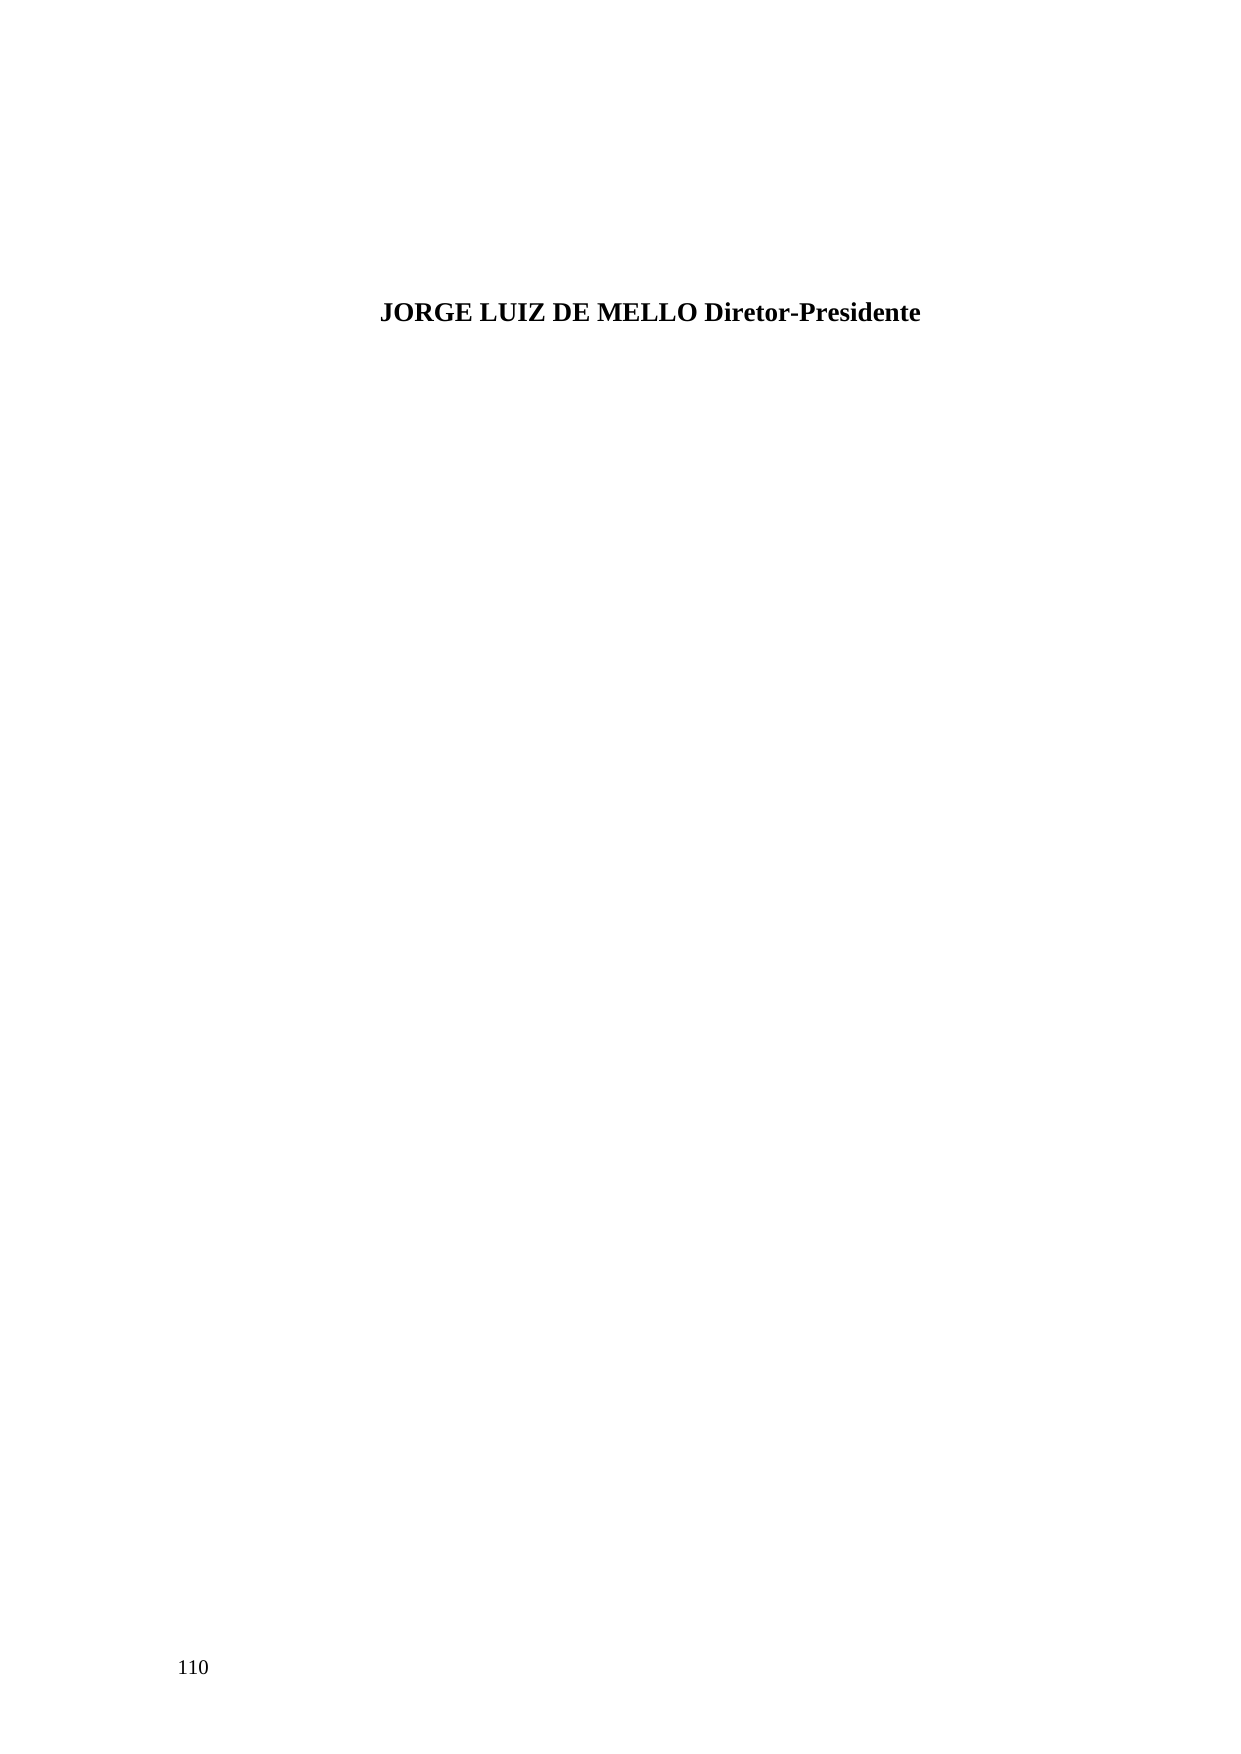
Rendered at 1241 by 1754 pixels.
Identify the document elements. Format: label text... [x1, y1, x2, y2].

subtitle JORGE LUIZ DE MELLO Diretor-Presidente [188, 296, 1112, 327]
